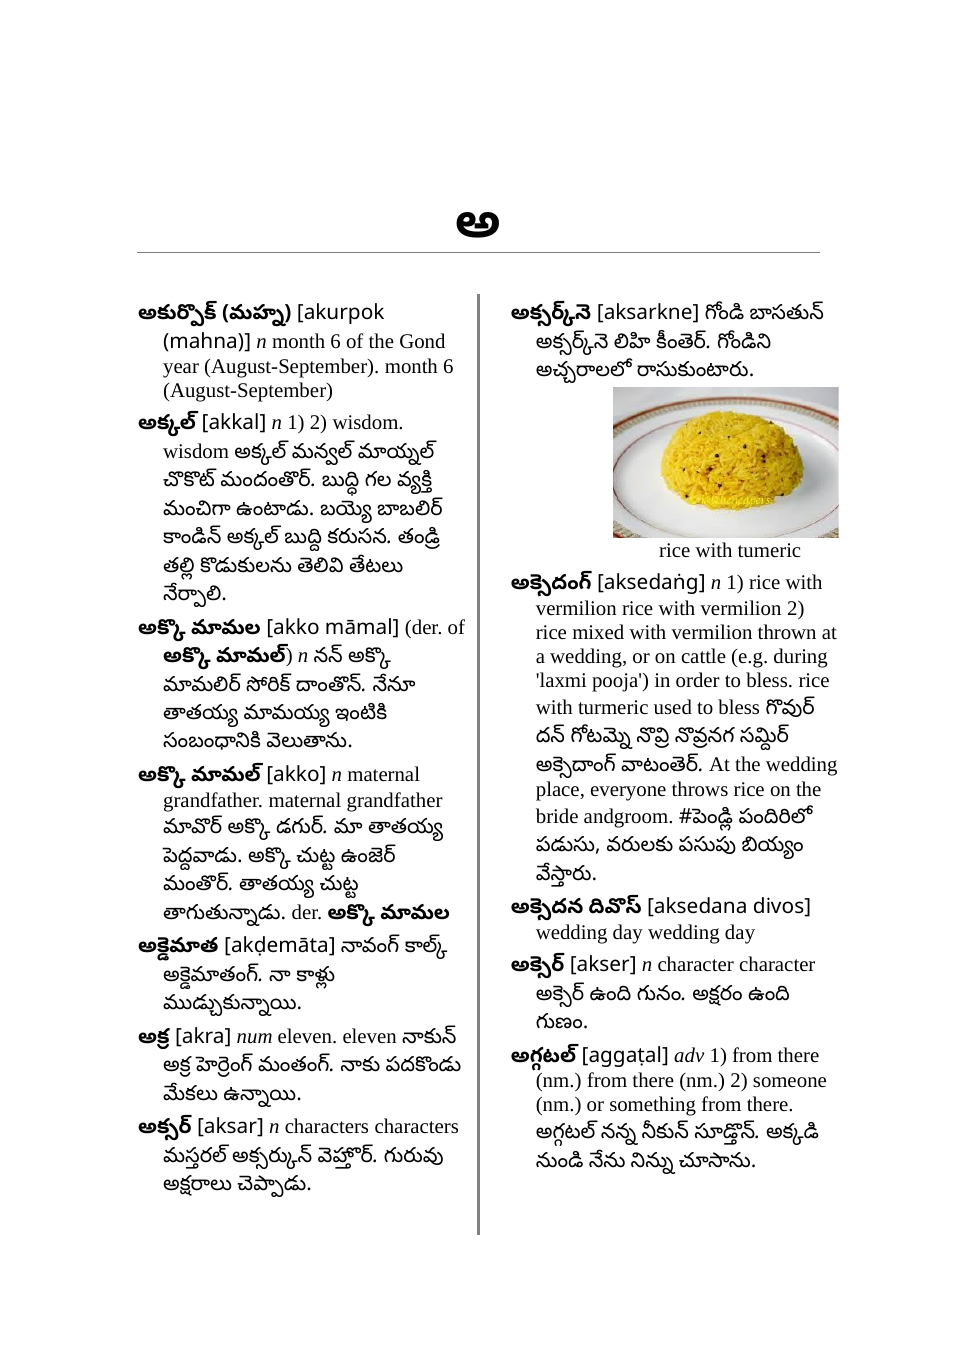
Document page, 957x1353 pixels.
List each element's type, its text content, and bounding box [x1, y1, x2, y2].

text అక్సెర్ [akser] n character character అక్సెర్ ఉంది గునం. అక్షరం ఉంది గుణం. [492, 946, 837, 1037]
text అగ్గటల్ [aggaṭal] adv 1) from there (nm.) from there (nm.) 2) someone (nm.) or something from there. అగ్గటల్ నన్న నీకున్ సూడ్తొన్. అక్కడి నుండి నేను నిన్ను చూసాను. [492, 1037, 837, 1177]
text అక్కొ మామల్ [akko] n maternal grandfather. maternal grandfather మావొర్ అక్కొ డగుర్. మా తాతయ్య పెద్దవాడు. అక్కొ చుట్ట ఉంజెర్ మంతొర్. తాతయ్య చుట్ట తాగుతున్నాడు. der. అక్కొ మామల [119, 756, 465, 927]
text అక్సర్క్‌నె [aksarkne] గోండి బాసతున్ అక్సర్క్‌నె లిహి కీంతెర్. గోండిని అచ్చరాలలో రాసుకుంటారు. [492, 295, 837, 385]
text అక్సెదంగ్ [aksedaṅg] n 1) rice with vermilion rice with vermilion 2) rice mixed with vermilion thrown at a wedding, or on cattle (e.g. during 'laxmi pooja') in order to bless. rice with turmeric used to bless గొవుర్ దన్ గోటమ్నె నొవ్రి నొవ్రనగ సమ్దిర్ అక్సెదాంగ్ వాటంతెర్. At the wedding place, everyone throws rice on the bride andgroom. #పెండ్లి పందిరిలో పడుసు, వరులకు పసుపు బియ్యం వేస్తారు. [492, 385, 837, 888]
text అక్సర్ [aksar] n characters characters మస్తరల్ అక్సర్కున్ వెహ్తొర్. గురువు అక్షరాలు చెప్పాడు. [119, 1108, 465, 1201]
text అక్డెమాత [akḍemāta] నావంగ్ కాల్క్ అక్డెమాతంగ్. నా కాళ్లు ముడ్చుకున్నాయి. [119, 927, 465, 1018]
text అక్కల్ [akkal] n 1) 2) wisdom. wisdom అక్కల్ మన్వల్ మాయ్నల్ చొకొట్ మందంతొర్. బుద్ధి గల వ్యక్తి మంచిగా ఉంటాడు. బయ్యె బాబలిర్ కాండిన్ అక్కల్ బుద్ది కరుసన. తండ్రి తల్లి కొడుకులను తెలివి తేటలు నేర్పాలి. [119, 404, 465, 609]
picture [613, 387, 839, 538]
text అ [137, 184, 820, 252]
text అక్ర [akra] num eleven. eleven నాకున్ అక్ర హెర్రెంగ్ మంతంగ్. నాకు పదకొండు మేకలు ఉన్నాయి. [119, 1018, 465, 1108]
text rice with tumeric [623, 538, 837, 566]
text అక్సెదన దివొస్ [aksedana divos] wedding day wedding day [492, 888, 837, 946]
text అక్కొ మామల [akko māmal] (der. of అక్కొ మామల్) n నన్ అక్కొ మామలిర్ సోరిక్ దాంతొన్. నేనూ తాతయ్య మామయ్య ఇంటికి సంబంధానికి వెలుతాను. [119, 609, 465, 756]
text అకుర్పొక్ (మహ్న) [akurpok (mahna)] n month 6 of the Gond year (August-September). month 6 (August-September) [119, 295, 465, 404]
